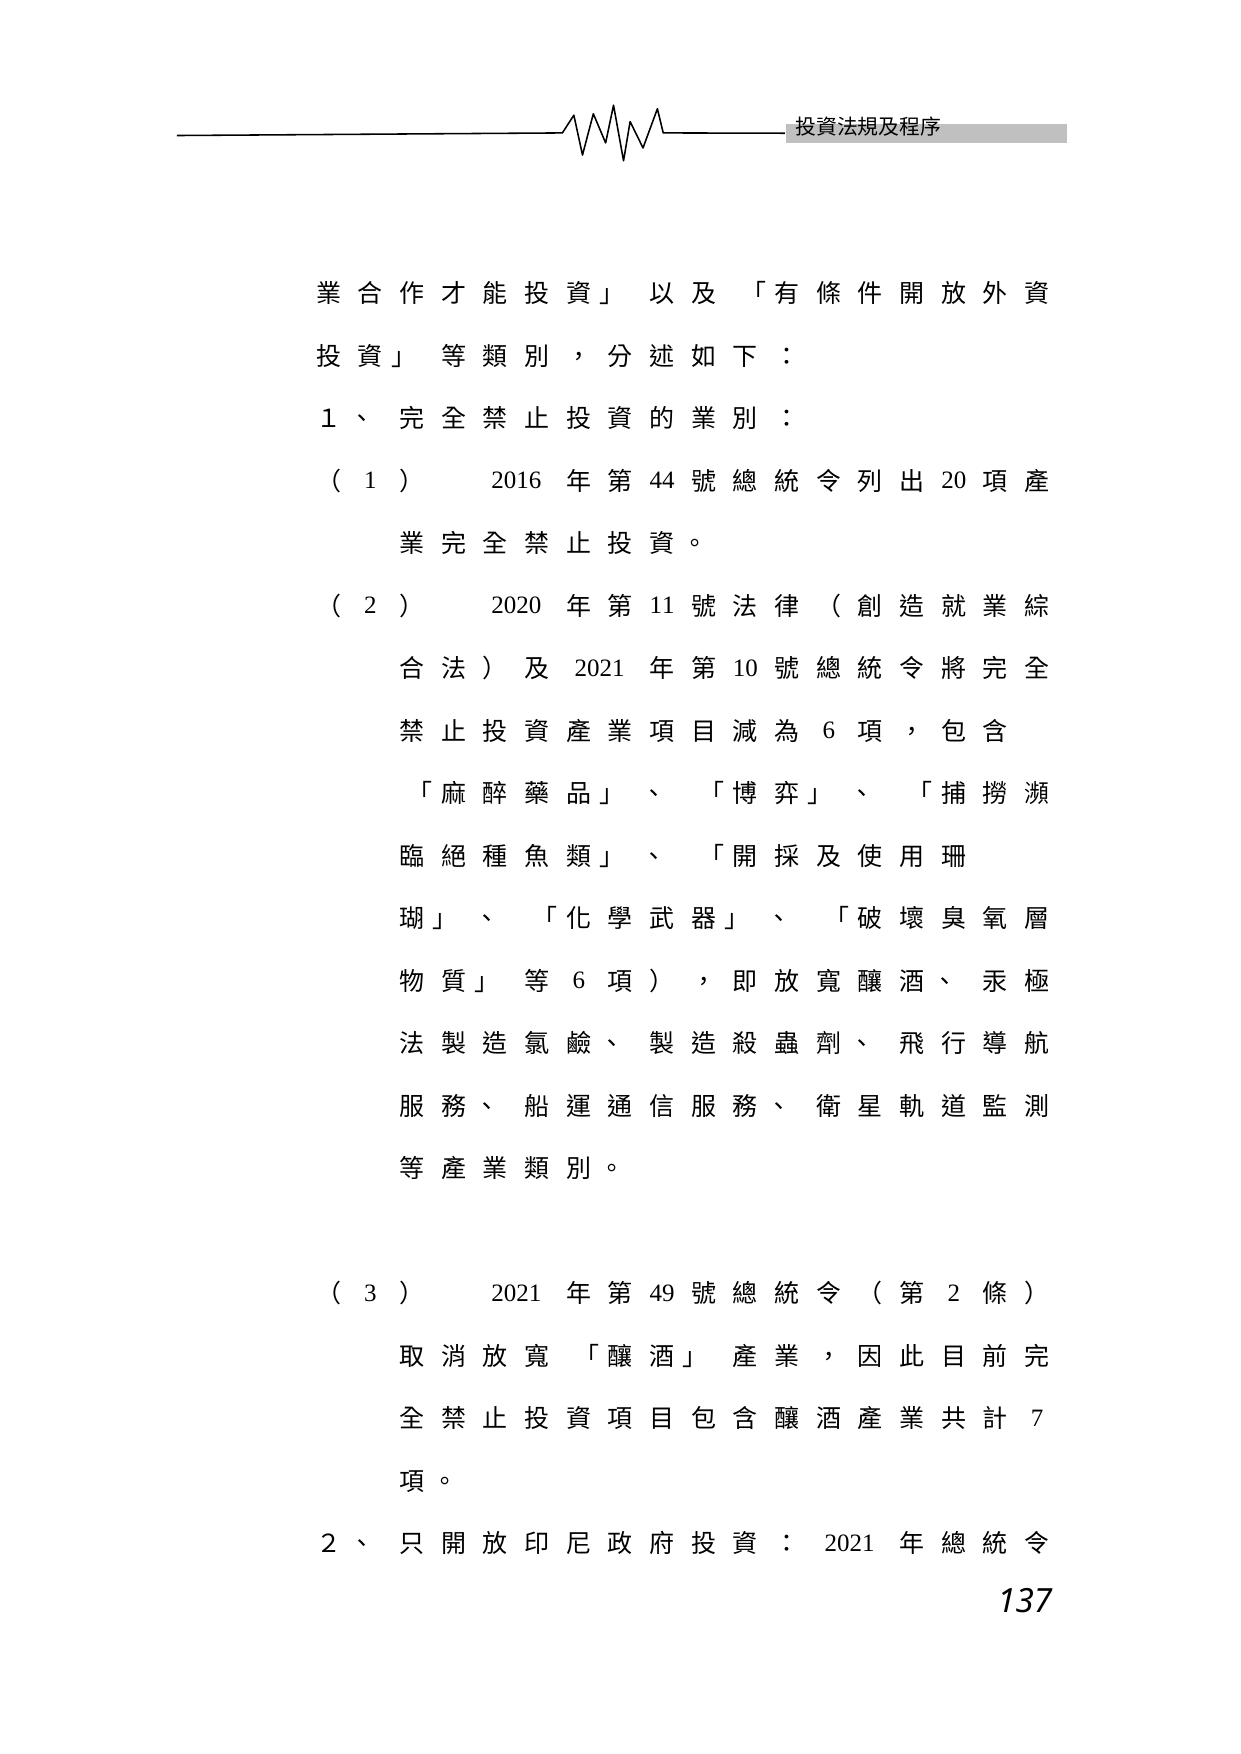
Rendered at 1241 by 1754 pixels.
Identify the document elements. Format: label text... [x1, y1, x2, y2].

text （2） 2020年第11號法律（創造就業綜合法）及2021年第10號總統令將完全禁止投資產業項目減為6項，包含「麻醉藥品」、「博弈」、「捕撈瀕臨絕種魚類」、「開採及使用珊瑚」、「化學武器」、「破壞臭氧層物質」等6項），即放寬釀酒、汞極法製造氯鹼、製造殺蟲劑、飛行導航服務、船運通信服務、衛星軌道監測等產業類別。 [293, 563, 1058, 1188]
text 業合作才能投資」以及「有條件開放外資投資」等類別，分述如下： [281, 250, 1058, 375]
text （3） 2021年第49號總統令（第2條）取消放寬「釀酒」產業，因此目前完全禁止投資項目包含釀酒產業共計7項。 [293, 1250, 1058, 1500]
text １、完全禁止投資的業別： [281, 375, 1058, 438]
text （1） 2016年第44號總統令列出20項產業完全禁止投資。 [293, 438, 1058, 563]
text ２、只開放印尼政府投資：2021年總統令 [281, 1500, 1058, 1563]
